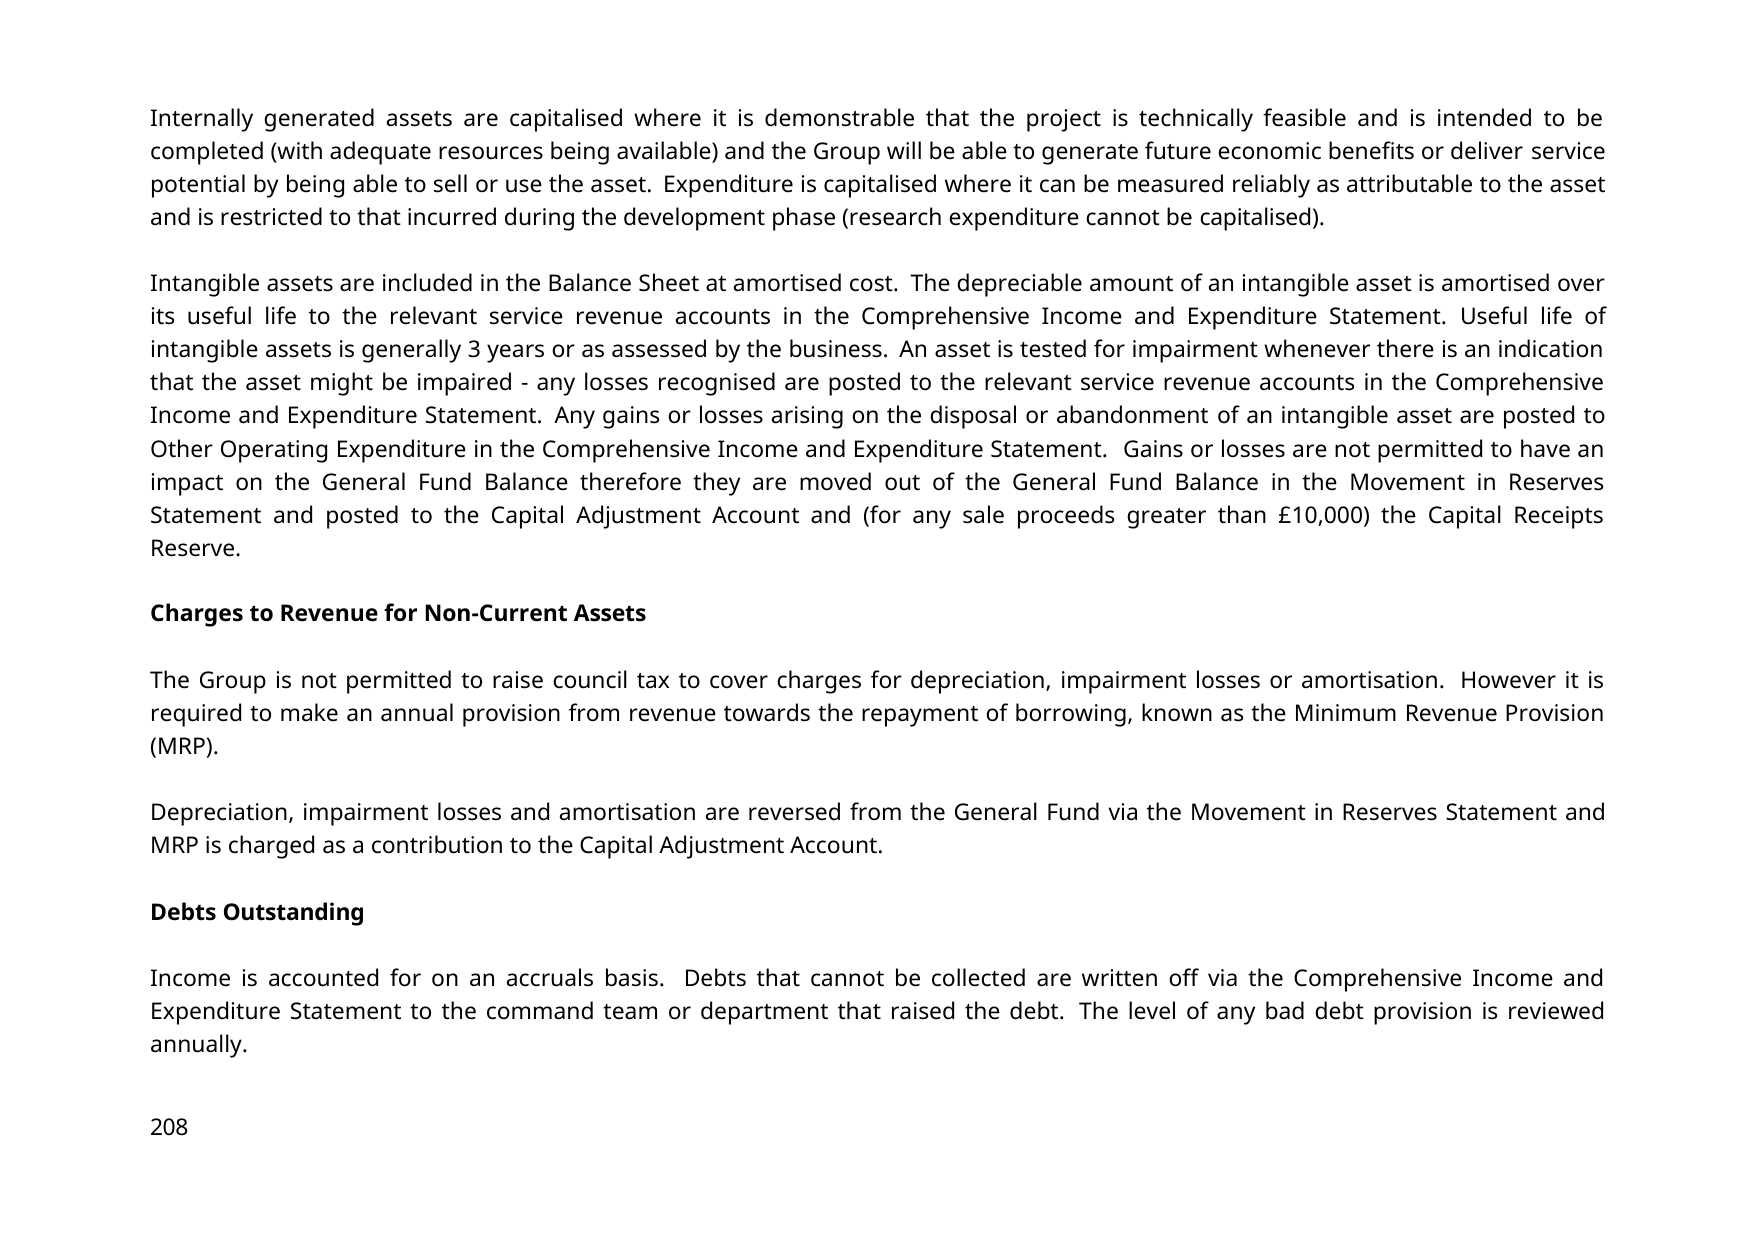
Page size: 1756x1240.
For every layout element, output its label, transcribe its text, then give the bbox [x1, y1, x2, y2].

subtitle Charges to Revenue for Non-Current Assets [150, 597, 1722, 628]
subtitle Debts Outstanding [150, 896, 1722, 927]
text The Group is not permitted to raise council tax to cover charges for depreciation, impairment losses or amortisation. However it is required to make an annual provision from revenue towards the repayment of borrowing, known as the Minimum Revenue Provision (MRP). [150, 664, 1606, 761]
text Income is accounted for on an accruals basis. Debts that cannot be collected are written off via the Comprehensive Income and Expenditure Statement to the command team or department that raised the debt. The level of any bad debt provision is reviewed annually. [150, 962, 1605, 1059]
text Intangible assets are included in the Balance Sheet at amortised cost. The depreciable amount of an intangible asset is amortised over its useful life to the relevant service revenue accounts in the Comprehensive Income and Expenditure Statement. Useful life of intangible assets is generally 3 years or as assessed by the business. An asset is tested for impairment whenever there is an indication that the asset might be impaired - any losses recognised are posted to the relevant service revenue accounts in the Comprehensive Income and Expenditure Statement. Any gains or losses arising on the disposal or abandonment of an intangible asset are posted to Other Operating Expenditure in the Comprehensive Income and Expenditure Statement. Gains or losses are not permitted to have an impact on the General Fund Balance therefore they are moved out of the General Fund Balance in the Movement in Reserves Statement and posted to the Capital Adjustment Account and (for any sale proceeds greater than £10,000) the Capital Receipts Reserve. [150, 267, 1606, 563]
text Depreciation, impairment losses and amortisation are reversed from the General Fund via the Movement in Reserves Statement and MRP is charged as a contribution to the Capital Adjustment Account. [150, 796, 1606, 861]
text Internally generated assets are capitalised where it is demonstrable that the project is technically feasible and is intended to be completed (with adequate resources being available) and the Group will be able to generate future economic benefits or deliver service potential by being able to sell or use the asset. Expenditure is capitalised where it can be measured reliably as attributable to the asset and is restricted to that incurred during the development phase (research expenditure cannot be capitalised). [150, 102, 1606, 232]
